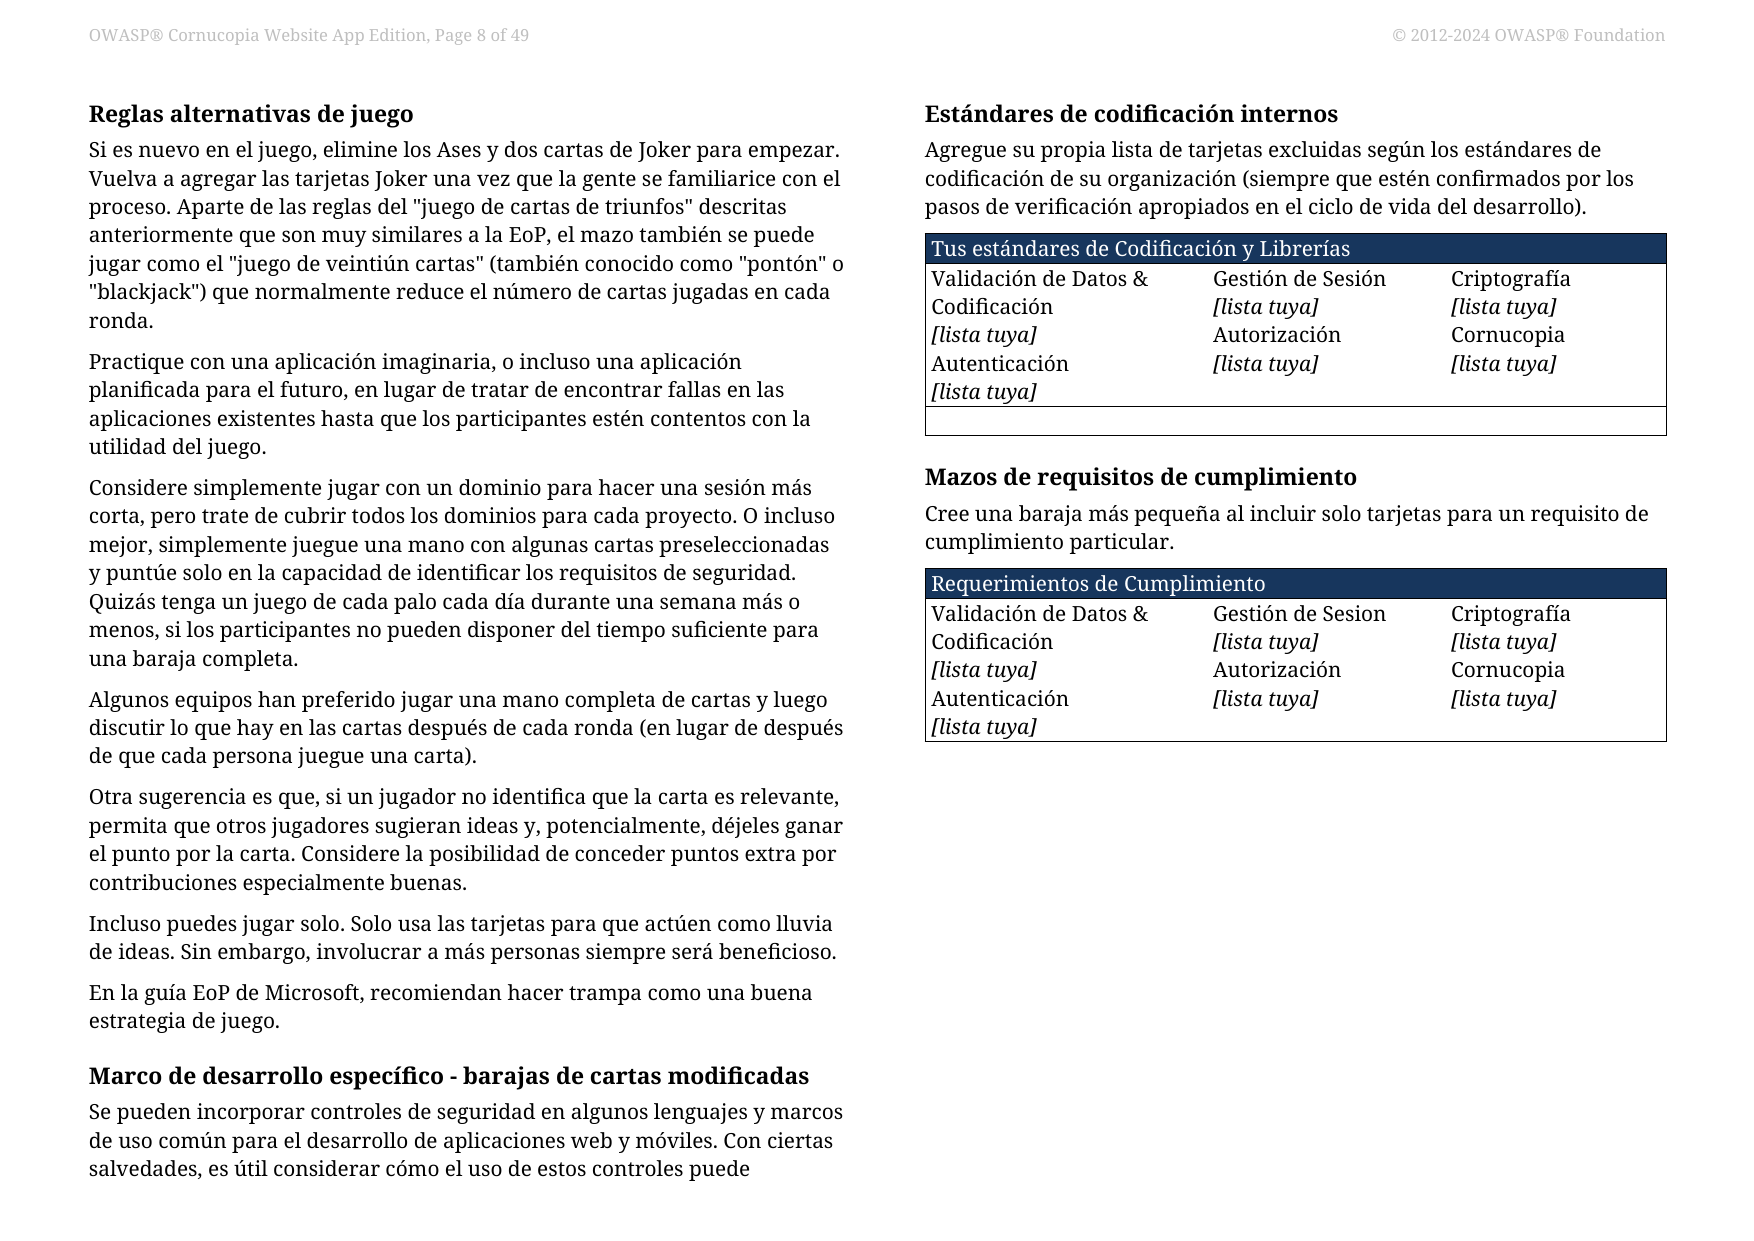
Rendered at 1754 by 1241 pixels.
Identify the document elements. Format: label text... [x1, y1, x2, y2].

table_header Requerimientos de Cumplimiento [926, 569, 1666, 598]
table_cell Validación de Datos & Codificación [lista tuya] Autenticación [lista tuya] [926, 264, 1207, 406]
table_cell Gestión de Sesion [lista tuya] Autorización [lista tuya] [1207, 599, 1445, 741]
table_cell [1207, 407, 1445, 435]
table_cell Criptografía [lista tuya] Cornucopia [lista tuya] [1445, 599, 1666, 741]
table_cell Criptografía [lista tuya] Cornucopia [lista tuya] [1445, 264, 1666, 406]
table_cell [926, 407, 1207, 435]
table_header [856, 98, 913, 1183]
table_header Reglas alternativas de juego Si es nuevo en el juego, elimine los Ases y dos cartas de Joker para empezar. Vuelva a agregar las tarjetas Joker una vez que la gente se familiarice con el proceso. Aparte de las reglas del "juego de cartas de triunfos" descritas anteriormente que son muy similares a la EoP, el mazo también se puede jugar como el "juego de veintiún cartas" (también conocido como "pontón" o "blackjack") que normalmente reduce el número de cartas jugadas en cada ronda. Practique con una aplicación imaginaria, o incluso una aplicación planificada para el futuro, en lugar de tratar de encontrar fallas en las aplicaciones existentes hasta que los participantes estén contentos con la utilidad del juego. Considere simplemente jugar con un dominio para hacer una sesión más corta, pero trate de cubrir todos los dominios para cada proyecto. O incluso mejor, simplemente juegue una mano con algunas cartas preseleccionadas y puntúe solo en la capacidad de identificar los requisitos de seguridad. Quizás tenga un juego de cada palo cada día durante una semana más o menos, si los participantes no pueden disponer del tiempo suficiente para una baraja completa. Algunos equipos han preferido jugar una mano completa de cartas y luego discutir lo que hay en las cartas después de cada ronda (en lugar de después de que cada persona juegue una carta). Otra sugerencia es que, si un jugador no identifica que la carta es relevante, permita que otros jugadores sugieran ideas y, potencialmente, déjeles ganar el punto por la carta. Considere la posibilidad de conceder puntos extra por contribuciones especialmente buenas. Incluso puedes jugar solo. Solo usa las tarjetas para que actúen como lluvia de ideas. Sin embargo, involucrar a más personas siempre será beneficioso. En la guía EoP de Microsoft, recomiendan hacer trampa como una buena estrategia de juego. Marco de desarrollo específico - barajas de cartas modificadas Se pueden incorporar controles de seguridad en algunos lenguajes y marcos de uso común para el desarrollo de aplicaciones web y móviles. Con ciertas salvedades, es útil considerar cómo el uso de estos controles puede [78, 98, 856, 1183]
table_cell Validación de Datos & Codificación [lista tuya] Autenticación [lista tuya] [926, 599, 1207, 741]
table_cell [1445, 407, 1666, 435]
table_header Tus estándares de Codificación y Librerías [926, 234, 1666, 263]
table_cell Gestión de Sesión [lista tuya] Autorización [lista tuya] [1207, 264, 1445, 406]
table_header Estándares de codificación internos Agregue su propia lista de tarjetas excluidas según los estándares de codificación de su organización (siempre que estén confirmados por los pasos de verificación apropiados en el ciclo de vida del desarrollo). Mazos de requisitos de cumplimiento Cree una baraja más pequeña al incluir solo tarjetas para un requisito de cumplimiento particular. [913, 98, 1677, 1183]
